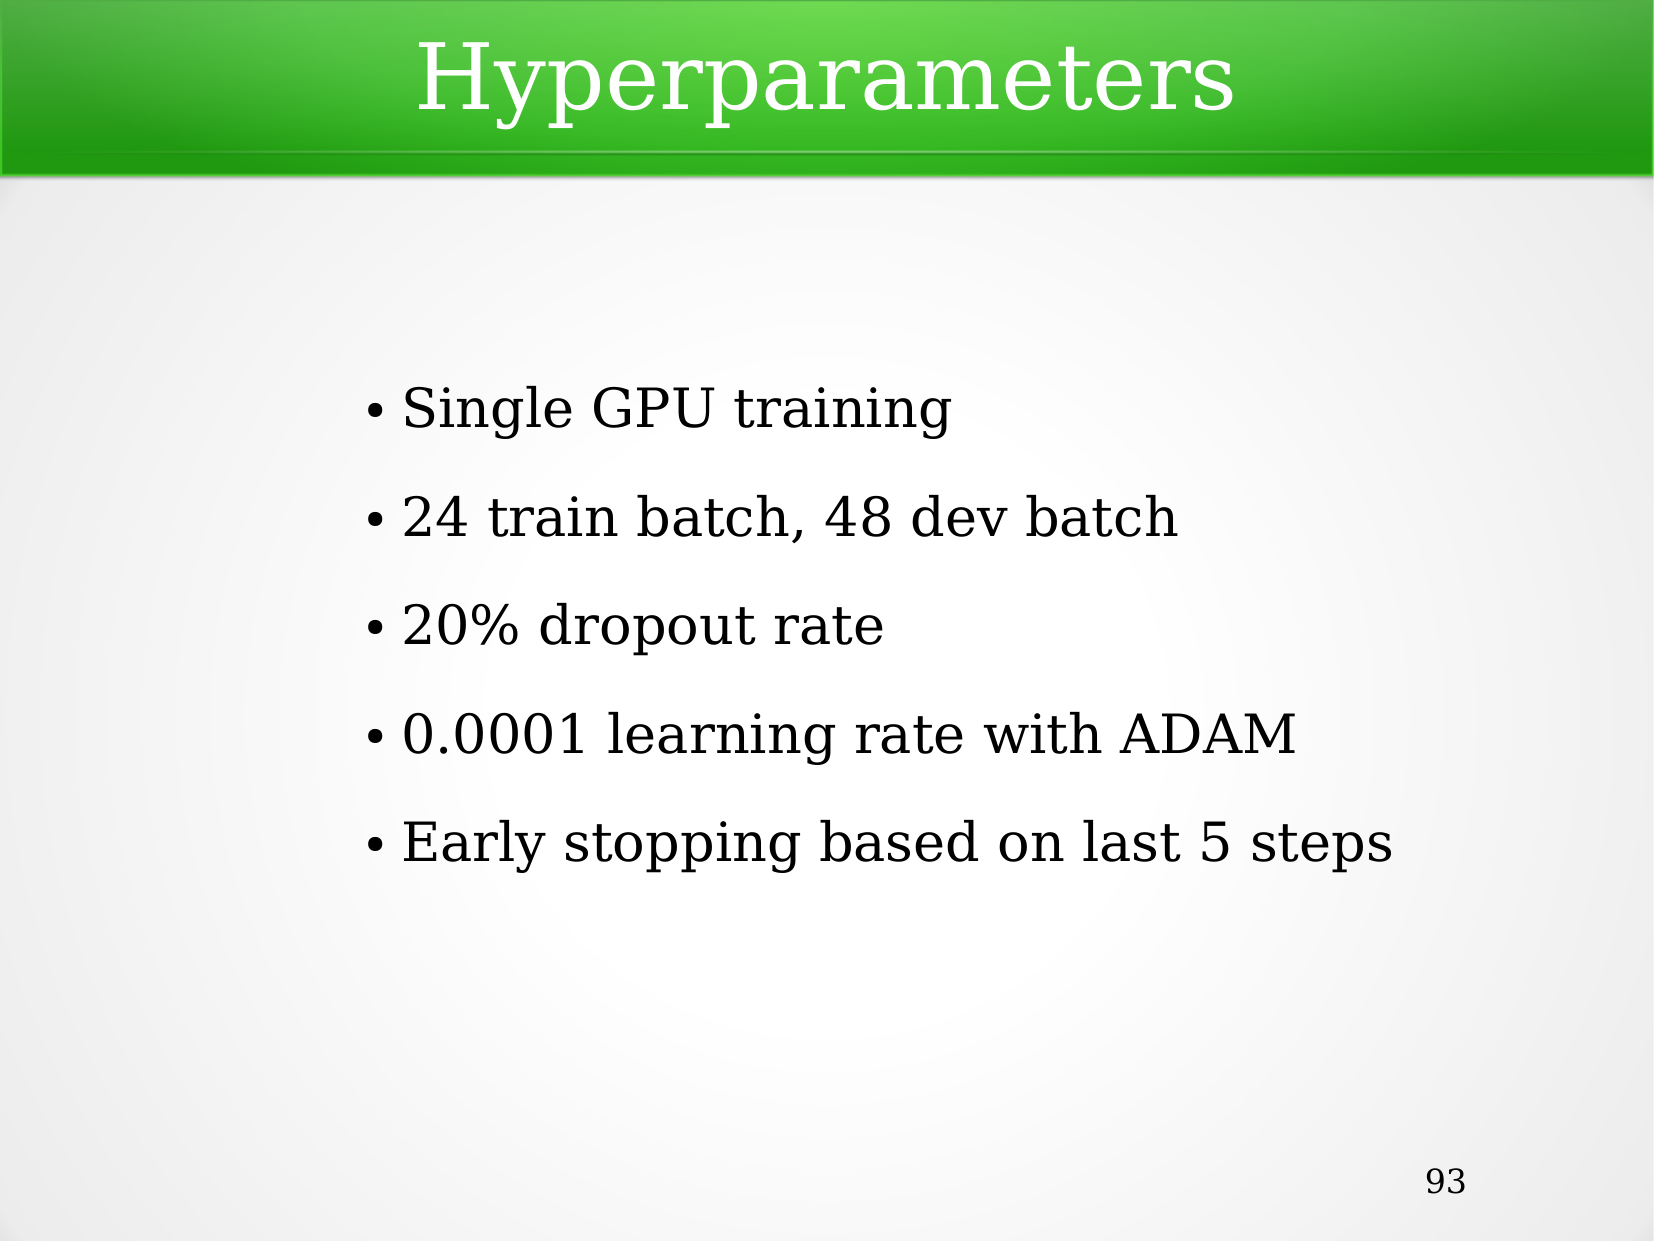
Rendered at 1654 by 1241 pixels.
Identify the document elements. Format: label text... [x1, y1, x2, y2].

title Hyperparameters [82, 11, 1571, 154]
text_box Single GPU training 24 train batch, 48 dev batch 20% dropout rate 0.0001 learning rate with ADAM Early stopping based on last 5 steps [350, 377, 1521, 1241]
picture [0, 0, 1654, 1241]
